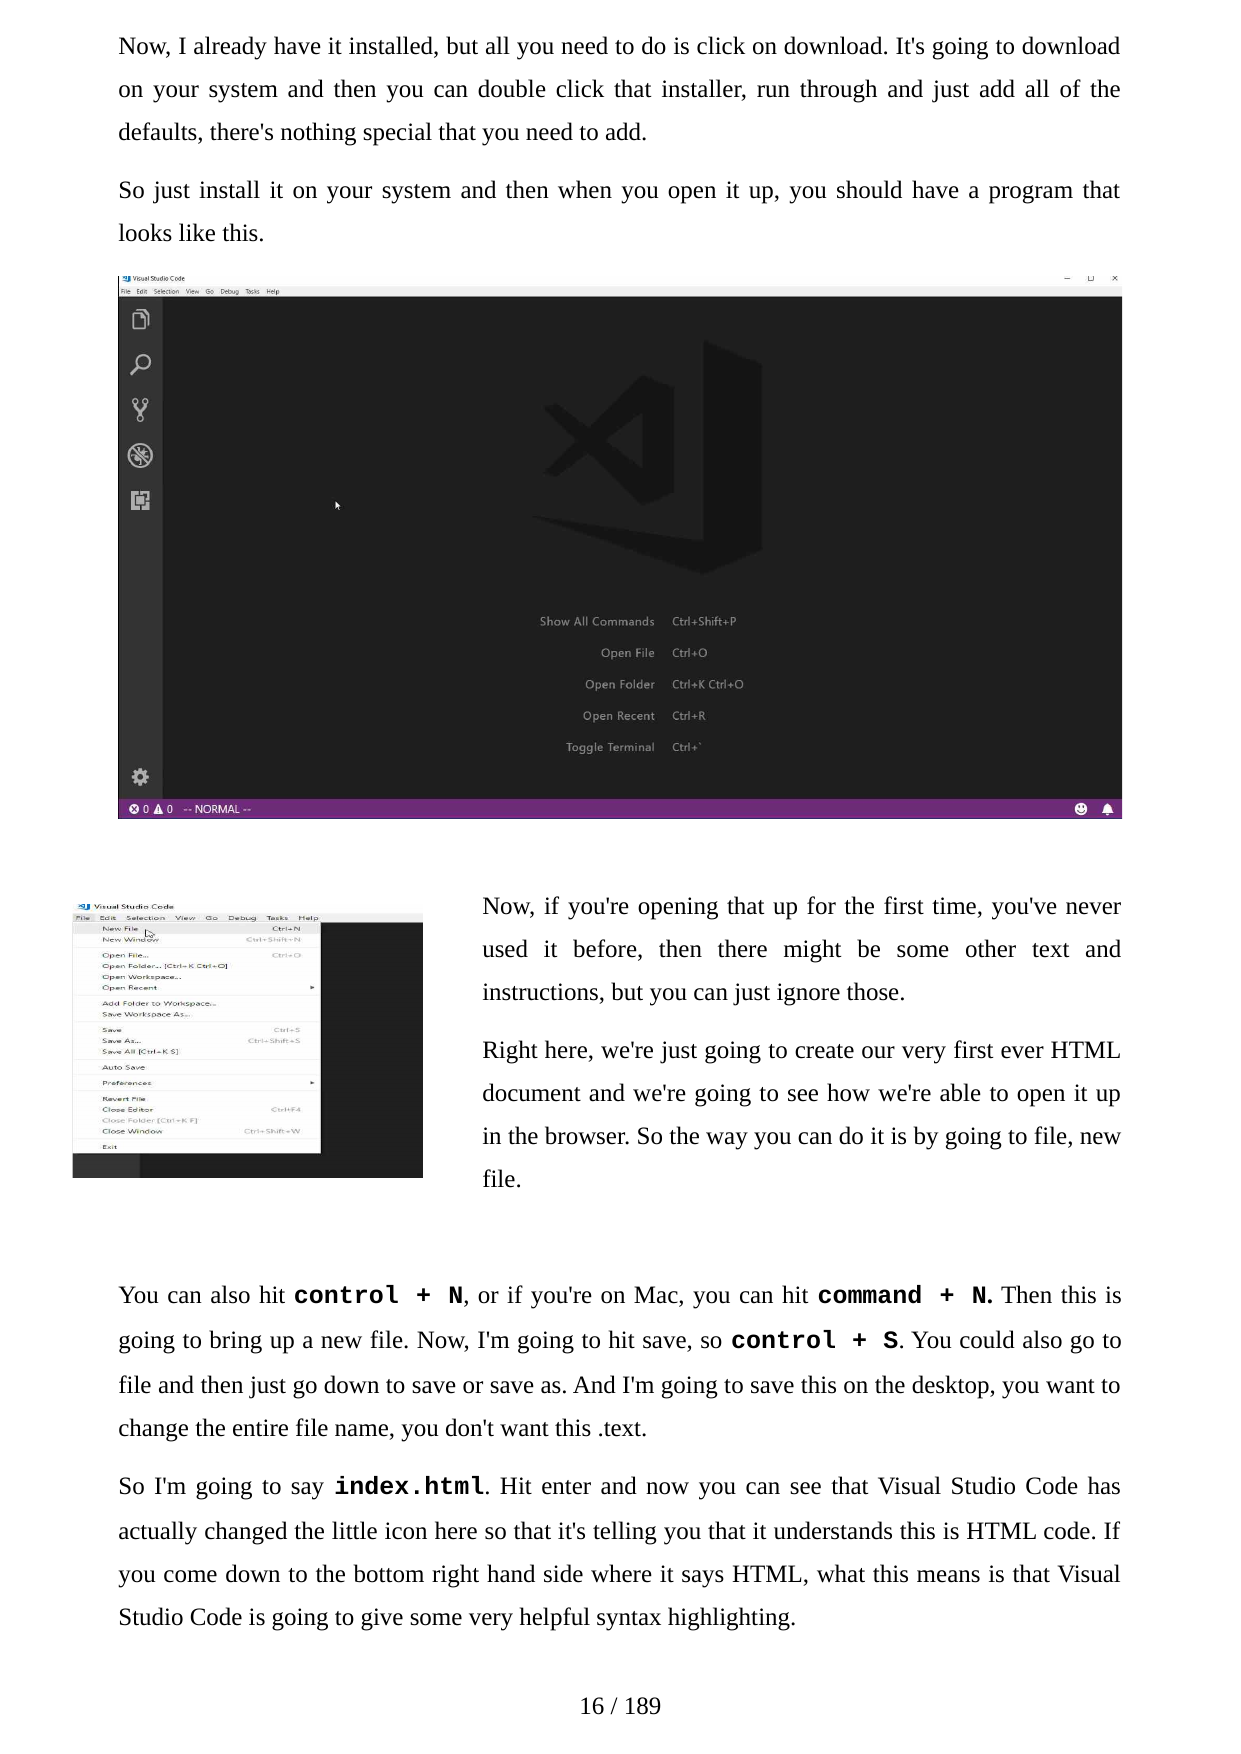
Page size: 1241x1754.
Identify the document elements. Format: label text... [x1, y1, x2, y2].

picture [72, 904, 423, 1178]
picture [118, 276, 1123, 819]
text You can also hit control + N, or if you're on Mac, you can hit command + N. Then this is going to bring up a new file. Now, I'm going to hit save, so control + S. You could also go to file and then just go down to save or save as. And I'm going to save this on the desktop, you want to change the entire file name, you don't want this .text. [118, 1280, 1122, 1442]
text So just install it on your system and then when you open it up, you should have a program that looks like this. [118, 175, 1122, 247]
text So I'm going to say index.html. Hit enter and now you can see that Visual Studio Code has actually changed the little icon here so that it's telling you that it understands this is HTML code. If you come down to the bottom right hand side where it says HTML, what this means is that Visual Studio Code is going to give some very helpful syntax highlighting. [118, 1471, 1122, 1631]
text Right here, we're just going to create our very first ever HTML document and we're going to see how we're able to open it up in the browser. So the way you can do it is by going to file, new file. [118, 1035, 1122, 1193]
text Now, I already have it installed, but all you need to do is click on download. It's going to download on your system and then you can double click that installer, run through and just add all of the defaults, there's nothing special that you need to add. [118, 31, 1122, 146]
text Now, if you're opening that up for the first time, you've never used it before, then there might be some other text and instructions, but you can just ignore those. [118, 891, 1122, 1006]
